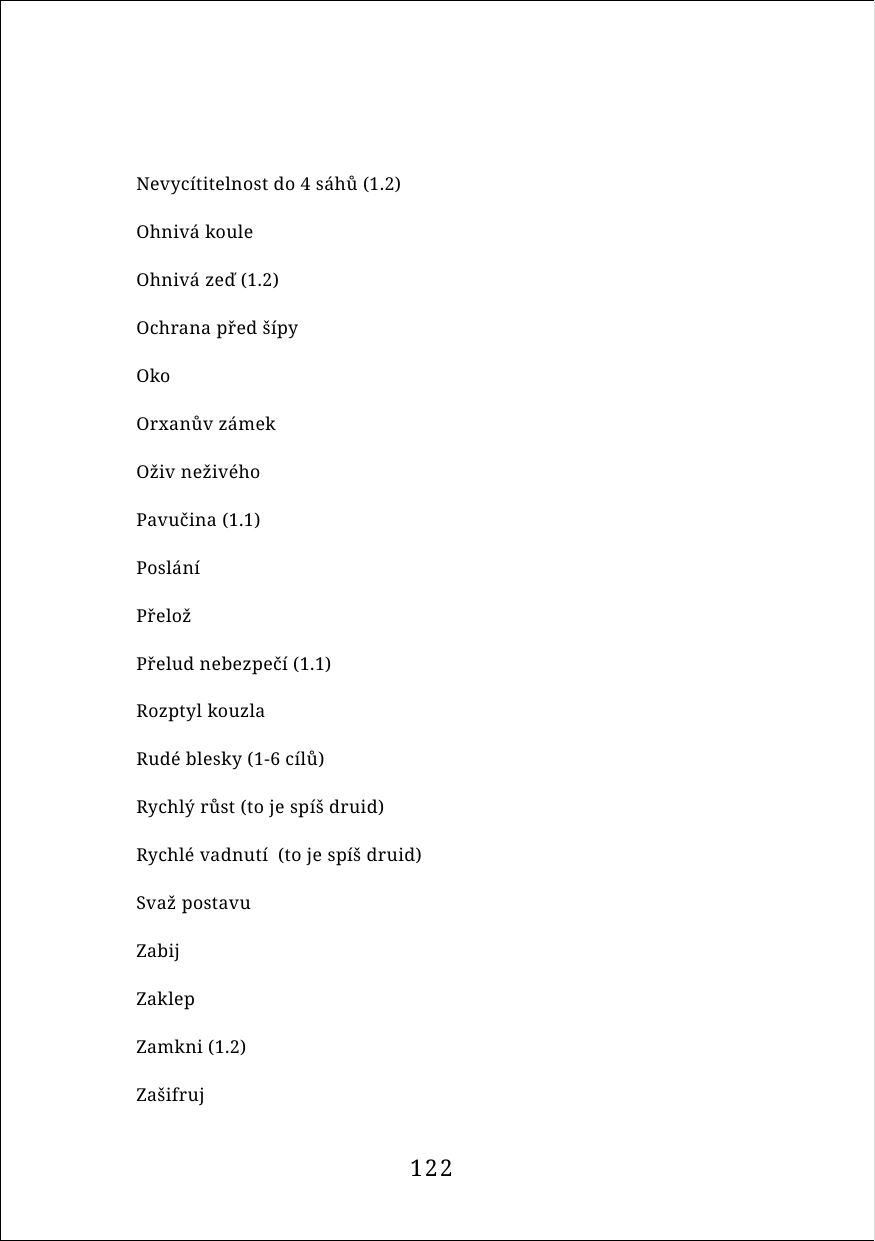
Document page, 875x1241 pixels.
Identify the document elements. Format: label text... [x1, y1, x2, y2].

text Zamkni (1.2) [136, 1034, 756, 1058]
text Rudé blesky (1-6 cílů) [136, 747, 756, 771]
text Rychlé vadnutí (to je spíš druid) [136, 843, 756, 867]
text Ochrana před šípy [136, 316, 756, 340]
text Přelud nebezpečí (1.1) [136, 651, 756, 675]
text Pavučina (1.1) [136, 507, 756, 531]
text Zabij [136, 938, 756, 963]
text Nevycítitelnost do 4 sáhů (1.2) [136, 172, 756, 196]
text Zaklep [136, 986, 756, 1011]
text Ohnivá zeď (1.2) [136, 268, 756, 292]
text Rychlý růst (to je spíš druid) [136, 795, 756, 819]
text Rozptyl kouzla [136, 699, 756, 723]
text Ohnivá koule [136, 220, 756, 244]
text Přelož [136, 603, 756, 627]
text Orxanův zámek [136, 411, 756, 436]
text Zašifruj [136, 1082, 756, 1106]
text Poslání [136, 555, 756, 579]
text Oko [136, 363, 756, 388]
text Oživ neživého [136, 459, 756, 483]
text Svaž postavu [136, 891, 756, 915]
